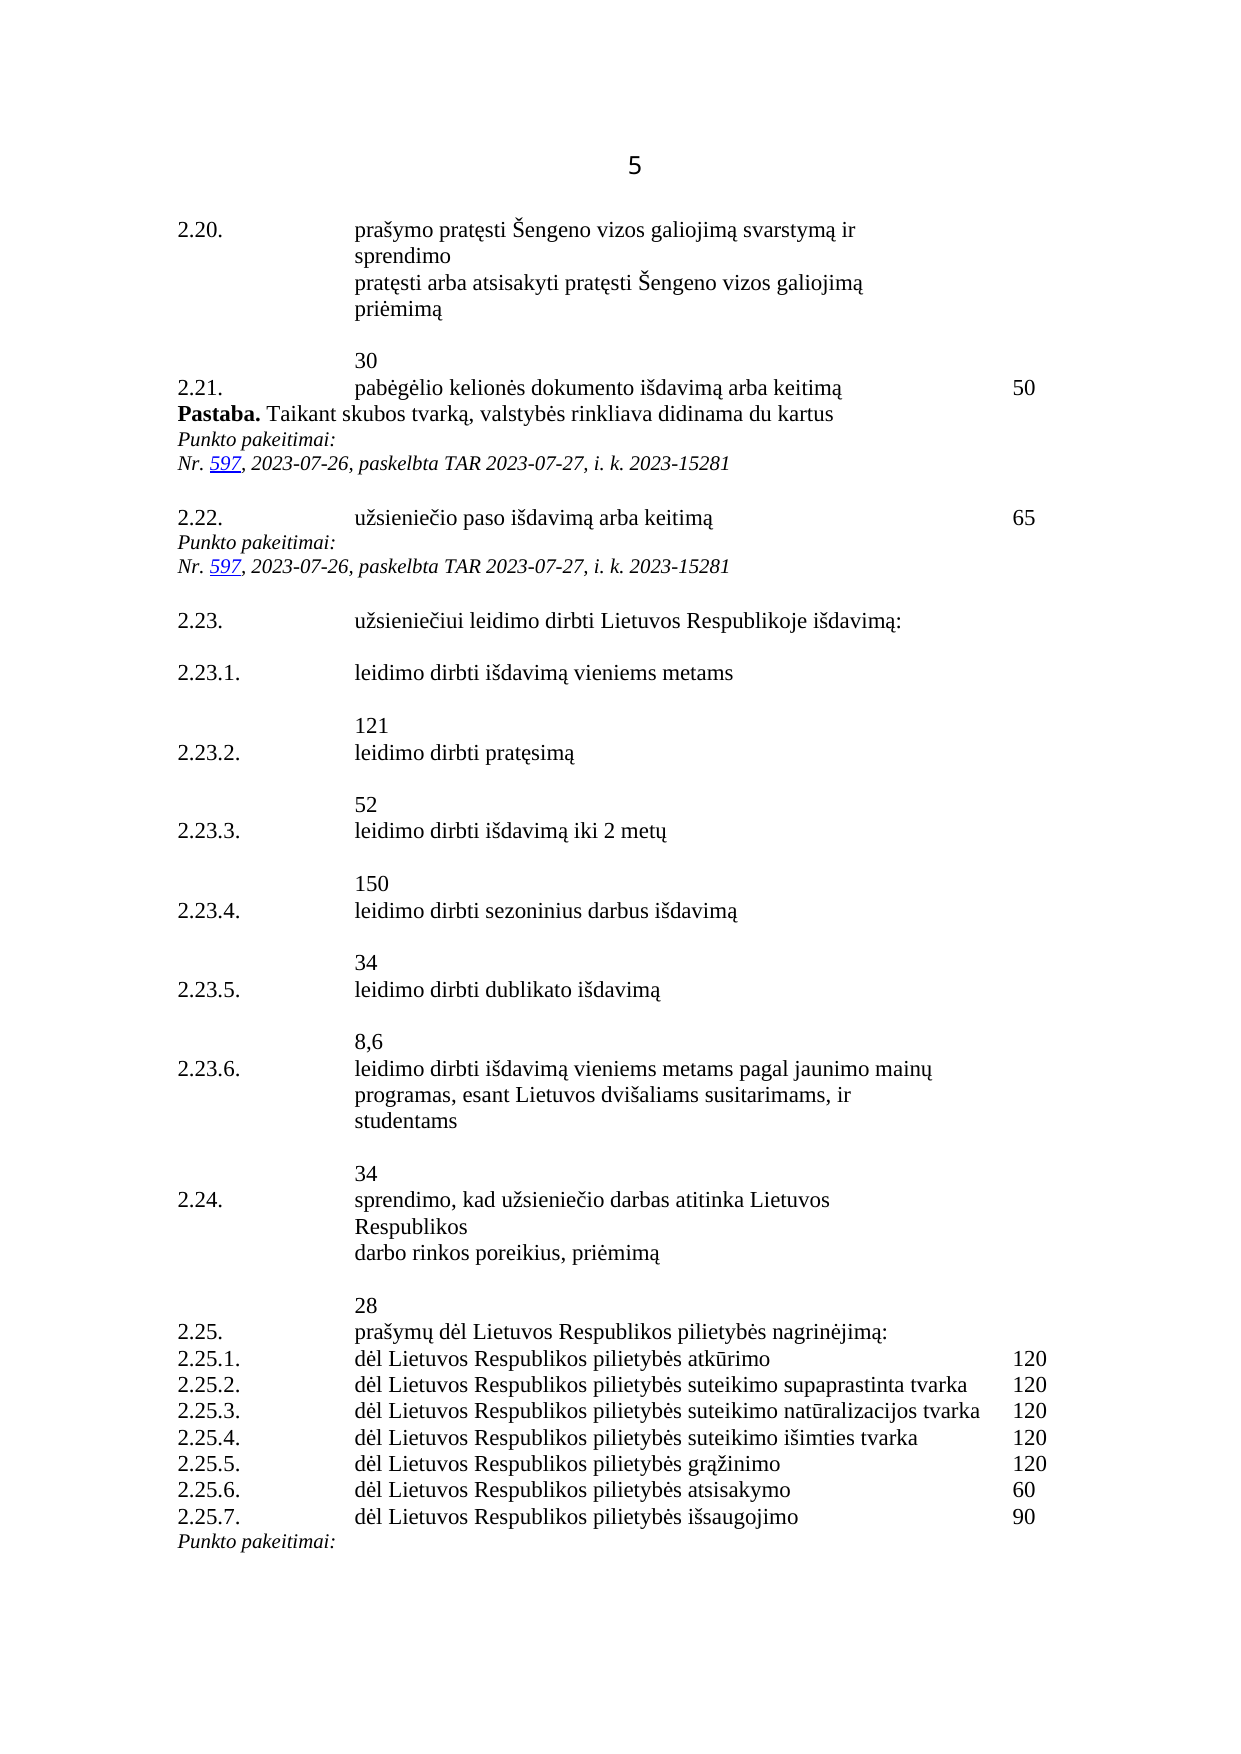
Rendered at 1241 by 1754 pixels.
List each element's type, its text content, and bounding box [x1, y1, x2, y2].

text 2.25.7. dėl Lietuvos Respublikos pilietybės išsaugojimo 90 [177, 1503, 1092, 1529]
text Nr. 597, 2023-07-26, paskelbta TAR 2023-07-27, i. k. 2023-15281 [177, 554, 1092, 578]
text 2.23.5. leidimo dirbti dublikato išdavimą 8,6 [177, 976, 945, 1055]
text 2.23. užsieniečiui leidimo dirbti Lietuvos Respublikoje išdavimą: [177, 607, 945, 659]
text 2.25. prašymų dėl Lietuvos Respublikos pilietybės nagrinėjimą: [177, 1318, 1092, 1345]
text 2.25.2. dėl Lietuvos Respublikos pilietybės suteikimo supaprastinta tvarka 120 [177, 1371, 1092, 1397]
text 2.23.6. leidimo dirbti išdavimą vieniems metams pagal jaunimo mainų [177, 1055, 945, 1081]
text 2.23.2. leidimo dirbti pratęsimą 52 [177, 738, 945, 818]
text 2.23.4. leidimo dirbti sezoninius darbus išdavimą 34 [177, 897, 945, 976]
text 2.22. užsieniečio paso išdavimą arba keitimą 65 [177, 503, 1092, 530]
text 2.20. prašymo pratęsti Šengeno vizos galiojimą svarstymą ir sprendimo [177, 216, 945, 268]
text 2.23.3. leidimo dirbti išdavimą iki 2 metų 150 [177, 818, 945, 897]
text 2.25.5. dėl Lietuvos Respublikos pilietybės grąžinimo 120 [177, 1450, 1092, 1476]
text 2.25.3. dėl Lietuvos Respublikos pilietybės suteikimo natūralizacijos tvarka 120 [177, 1397, 1092, 1424]
text 2.24. sprendimo, kad užsieniečio darbas atitinka Lietuvos Respublikos [177, 1187, 945, 1239]
text programas, esant Lietuvos dvišaliams susitarimams, ir studentams 34 [354, 1081, 945, 1187]
text Punkto pakeitimai: [177, 530, 1092, 554]
text pratęsti arba atsisakyti pratęsti Šengeno vizos galiojimą priėmimą 30 [354, 268, 945, 374]
text Punkto pakeitimai: [177, 1529, 1092, 1553]
text 2.21. pabėgėlio kelionės dokumento išdavimą arba keitimą 50 [177, 374, 1092, 400]
text 2.25.1. dėl Lietuvos Respublikos pilietybės atkūrimo 120 [177, 1345, 1092, 1371]
text 2.25.6. dėl Lietuvos Respublikos pilietybės atsisakymo 60 [177, 1476, 1092, 1503]
text Nr. 597, 2023-07-26, paskelbta TAR 2023-07-27, i. k. 2023-15281 [177, 451, 1092, 475]
text 2.23.1. leidimo dirbti išdavimą vieniems metams 121 [177, 659, 945, 738]
text Punkto pakeitimai: [177, 427, 1092, 451]
text 2.25.4. dėl Lietuvos Respublikos pilietybės suteikimo išimties tvarka 120 [177, 1424, 1092, 1450]
text darbo rinkos poreikius, priėmimą 28 [354, 1239, 945, 1318]
text Pastaba. Taikant skubos tvarką, valstybės rinkliava didinama du kartus [177, 400, 1092, 427]
